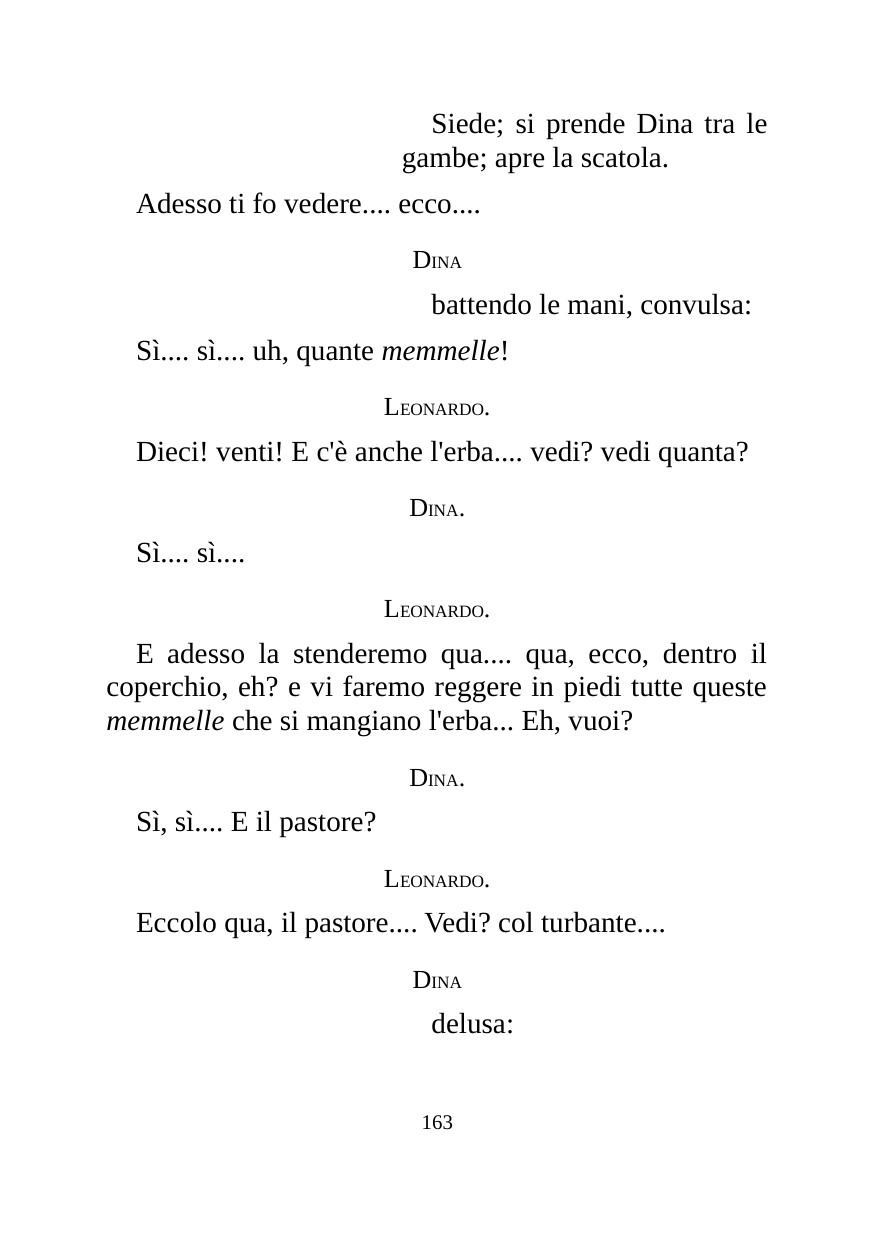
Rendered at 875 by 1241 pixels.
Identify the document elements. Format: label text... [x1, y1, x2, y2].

text Leonardo. [106, 391, 768, 421]
text E adesso la stenderemo qua.... qua, ecco, dentro il coperchio, eh? e vi faremo reggere in piedi tutte queste memmelle che si mangiano l'erba... Eh, vuoi? [106, 636, 768, 737]
text Leonardo. [106, 593, 768, 623]
text Dina [106, 964, 768, 994]
text Dina. [106, 492, 768, 522]
text Dieci! venti! E c'è anche l'erba.... vedi? vedi quanta? [106, 434, 768, 467]
text Sì.... sì.... uh, quante memmelle! [106, 333, 768, 366]
text Sì, sì.... E il pastore? [106, 804, 768, 838]
text Dina. [106, 762, 768, 792]
text Dina [106, 244, 768, 274]
text battendo le mani, convulsa: [402, 287, 768, 320]
text Sì.... sì.... [106, 535, 768, 568]
text Eccolo qua, il pastore.... Vedi? col turbante.... [106, 905, 768, 939]
text Leonardo. [106, 863, 768, 893]
text Siede; si prende Dina tra le gambe; apre la scatola. [402, 106, 768, 173]
text delusa: [402, 1006, 768, 1040]
text Adesso ti fo vedere.... ecco.... [106, 186, 768, 219]
